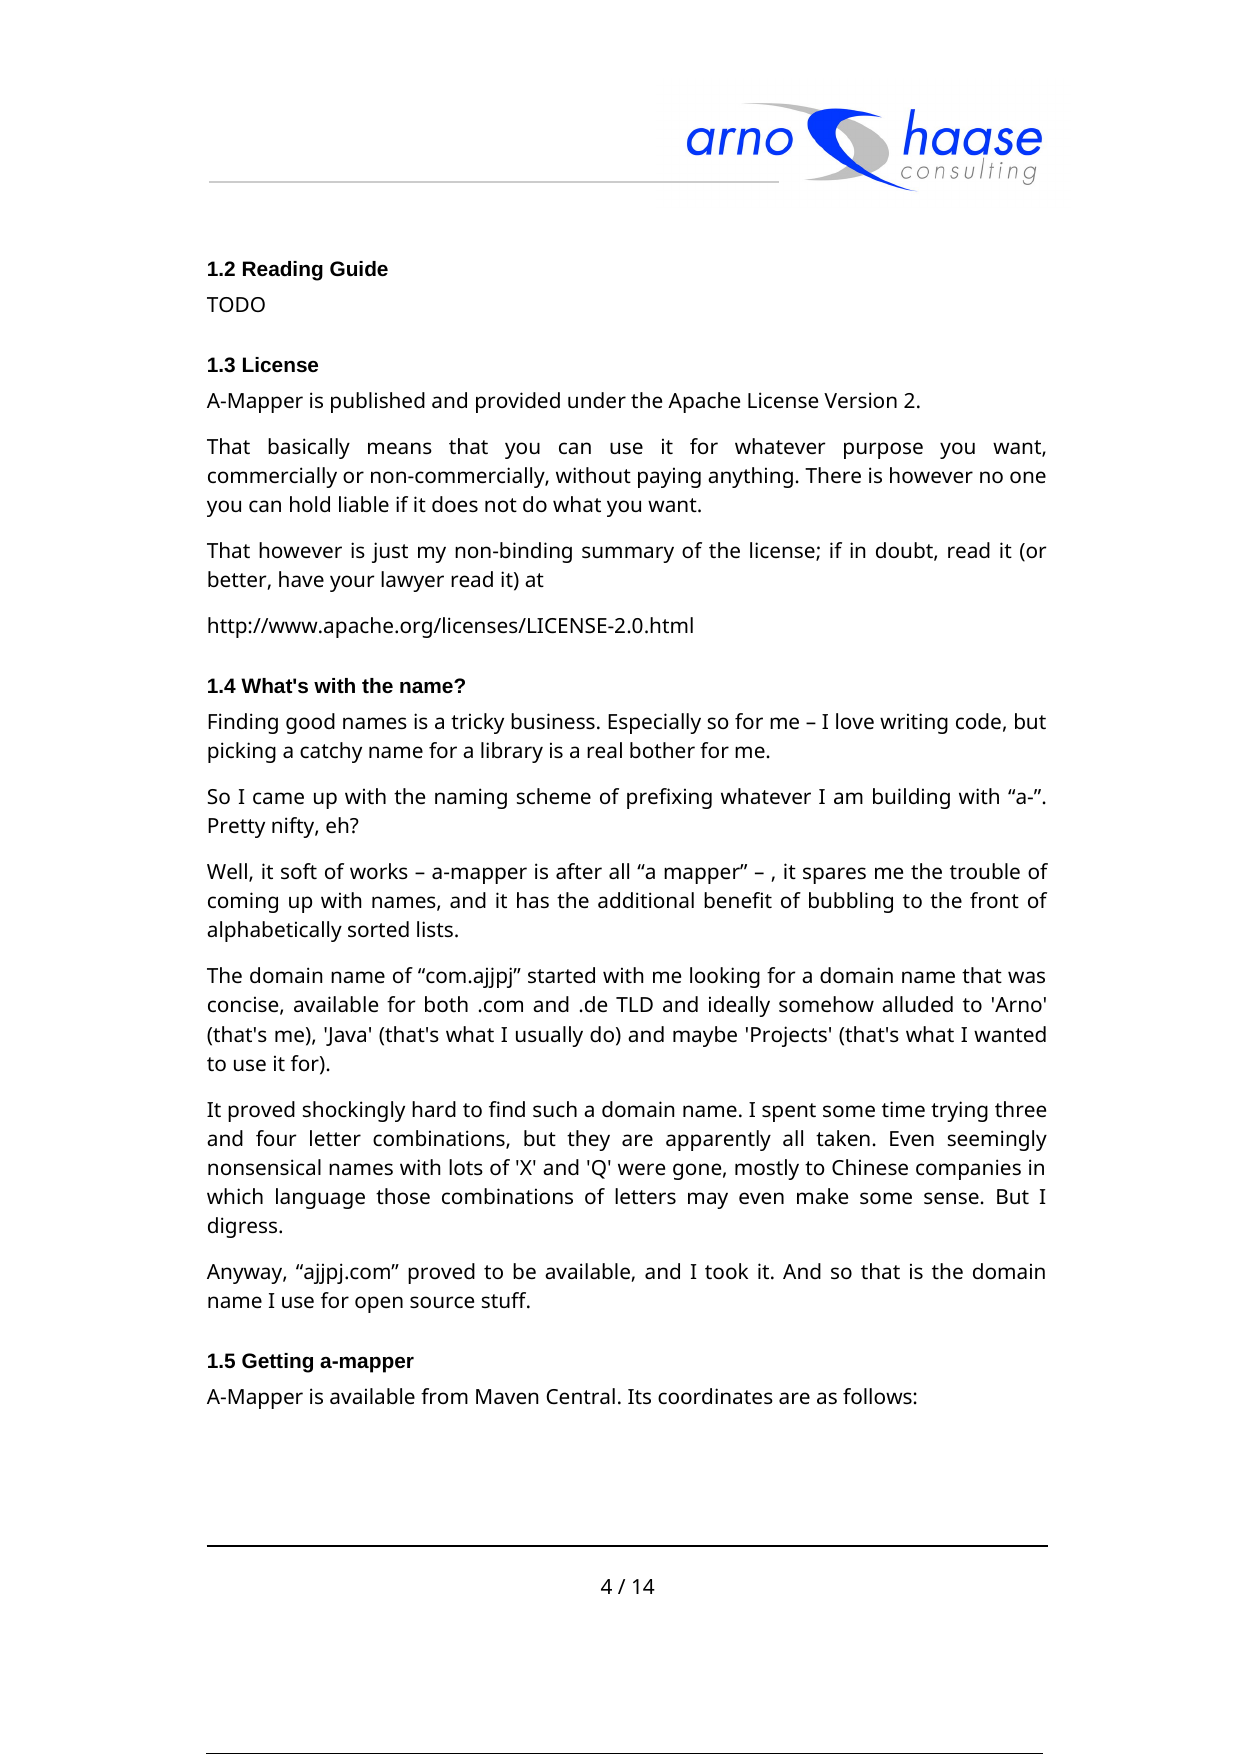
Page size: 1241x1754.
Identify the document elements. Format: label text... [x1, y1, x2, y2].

subtitle Getting a-mapper [207, 1344, 1048, 1373]
subtitle License [207, 348, 1048, 377]
text A-Mapper is published and provided under the Apache License Version 2. [207, 385, 1048, 414]
text http://www.apache.org/licenses/LICENSE-2.0.html [207, 610, 1048, 639]
picture [656, 78, 1072, 208]
text That basically means that you can use it for whatever purpose you want, commercially or non-commercially, without paying anything. There is however no one you can hold liable if it does not do what you want. [207, 431, 1048, 519]
text The domain name of “com.ajjpj” started with me looking for a domain name that was concise, available for both .com and .de TLD and ideally somehow alluded to 'Arno' (that's me), 'Java' (that's what I usually do) and maybe 'Projects' (that's what I wanted to use it for). [207, 960, 1048, 1077]
text That however is just my non-binding summary of the license; if in doubt, read it (or better, have your lawyer read it) at [207, 535, 1048, 594]
text So I came up with the naming scheme of prefixing whatever I am building with “a-”. Pretty nifty, eh? [207, 781, 1048, 839]
text A-Mapper is available from Maven Central. Its coordinates are as follows: [207, 1381, 1048, 1410]
text Well, it soft of works – a-mapper is after all “a mapper” – , it spares me the trouble of coming up with names, and it has the additional benefit of bubbling to the front of alphabetically sorted lists. [207, 856, 1048, 944]
text Anyway, “ajjpj.com” proved to be available, and I took it. And so that is the domain name I use for open source stuff. [207, 1256, 1048, 1314]
subtitle What's with the name? [207, 669, 1048, 698]
text TODO [207, 289, 1048, 319]
text It proved shockingly hard to find such a domain name. I spent some time trying three and four letter combinations, but they are apparently all taken. Even seemingly nonsensical names with lots of 'X' and 'Q' were gone, mostly to Chinese companies in which language those combinations of letters may even make some sense. But I digress. [207, 1094, 1048, 1239]
subtitle Reading Guide [207, 252, 1048, 281]
text Finding good names is a tricky business. Especially so for me – I love writing code, but picking a catchy name for a library is a real bother for me. [207, 706, 1048, 764]
